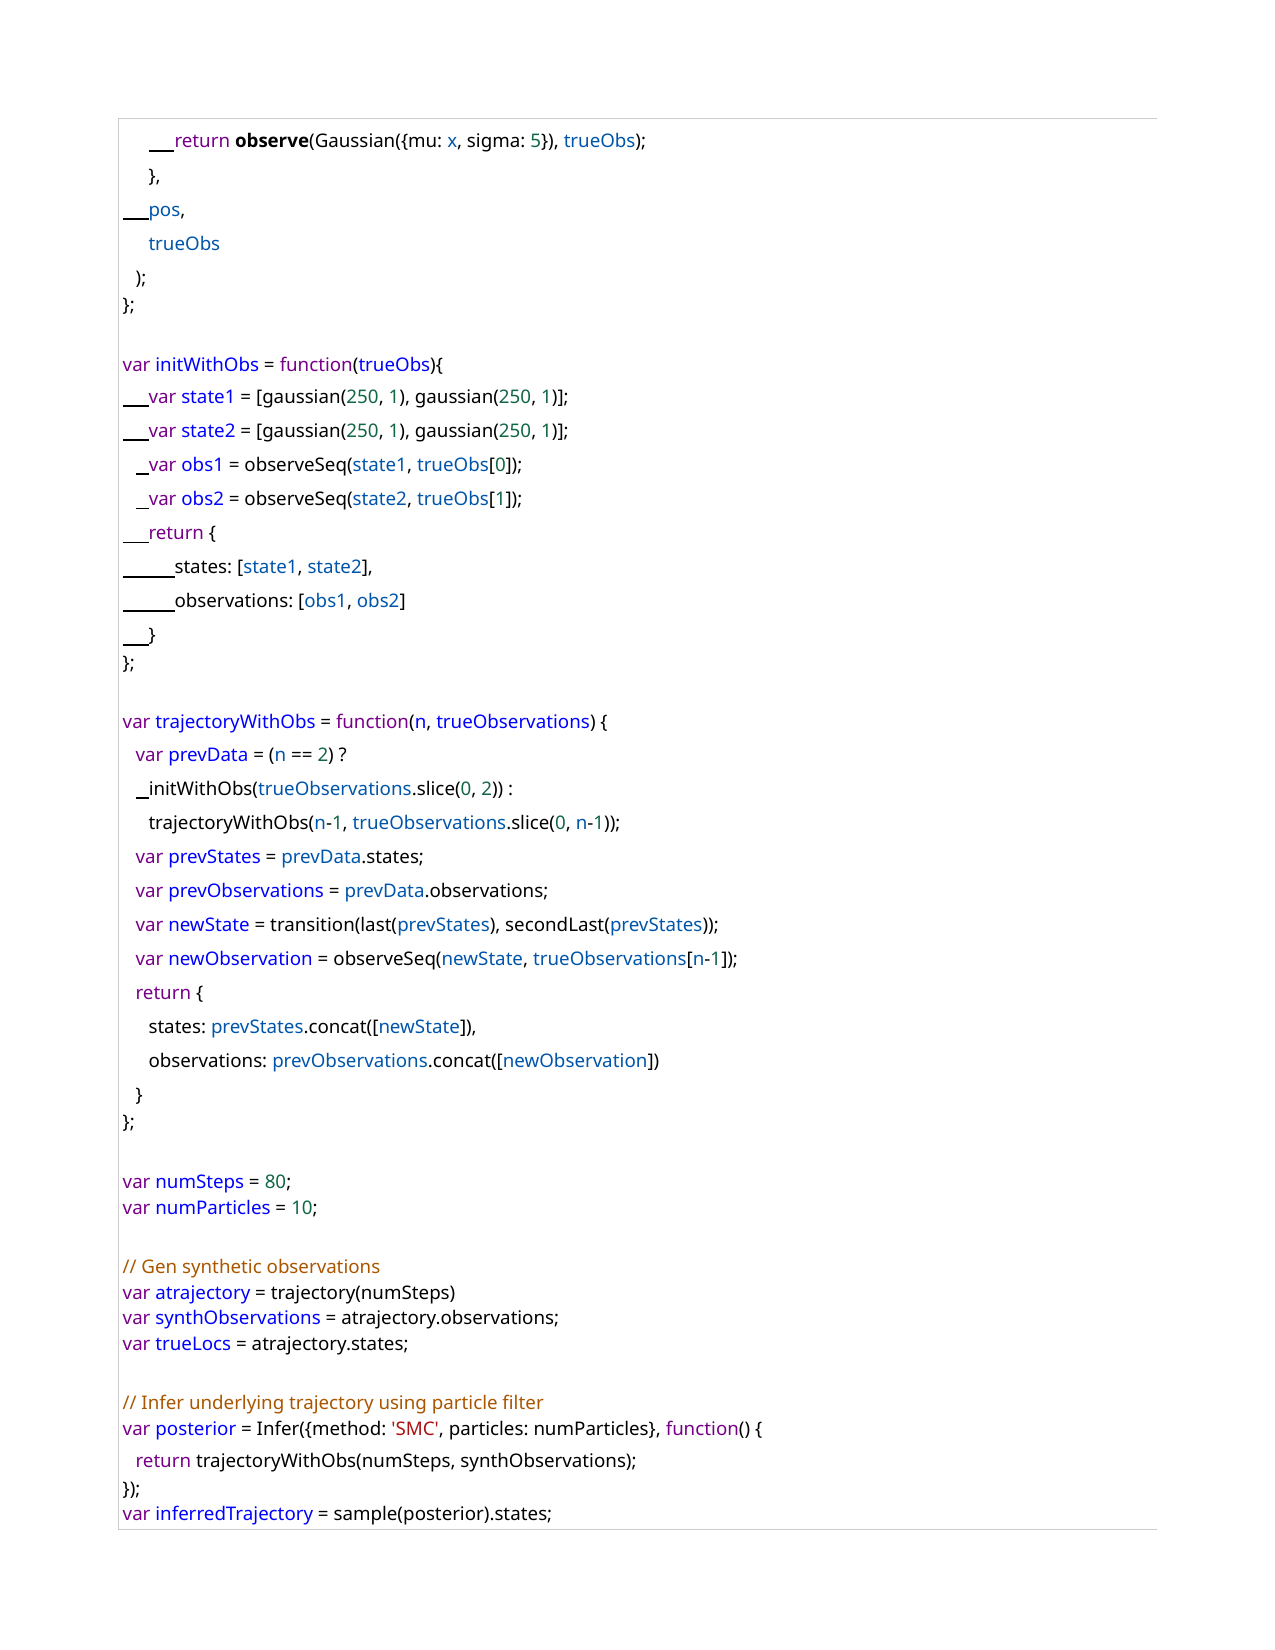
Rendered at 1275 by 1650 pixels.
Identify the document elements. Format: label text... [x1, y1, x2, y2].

text var initWithObs = function(trueObs){ [119, 348, 1157, 373]
text }; [119, 646, 1157, 672]
text ​ [119, 1216, 1157, 1251]
text var obs1 = observeSeq(state1, trueObs[0]); [119, 442, 1157, 476]
text var posterior = Infer({method: 'SMC', particles: numParticles}, function() { [119, 1412, 1157, 1438]
text }); [119, 1472, 1157, 1497]
text return trajectoryWithObs(numSteps, synthObservations); [119, 1438, 1157, 1472]
text states: [state1, state2], [119, 544, 1157, 578]
text // Infer underlying trajectory using particle filter [119, 1387, 1157, 1412]
text } [119, 1072, 1157, 1106]
text ​ [119, 1353, 1157, 1387]
text var atrajectory = trajectory(numSteps) [119, 1276, 1157, 1302]
text var newState = transition(last(prevStates), secondLast(prevStates)); [119, 901, 1157, 936]
text trajectoryWithObs(n-1, trueObservations.slice(0, n-1)); [119, 799, 1157, 833]
text var numSteps = 80; [119, 1165, 1157, 1191]
text var newObservation = observeSeq(newState, trueObservations[n-1]); [119, 936, 1157, 969]
text var prevData = (n == 2) ? [119, 731, 1157, 765]
text ); [119, 254, 1157, 288]
text var inferredTrajectory = sample(posterior).states; [119, 1497, 1157, 1529]
text pos, [119, 186, 1157, 220]
text var state2 = [gaussian(250, 1), gaussian(250, 1)]; [119, 408, 1157, 442]
text var numParticles = 10; [119, 1191, 1157, 1216]
text var trueLocs = atrajectory.states; [119, 1327, 1157, 1353]
text states: prevStates.concat([newState]), [119, 1004, 1157, 1038]
text trueObs [119, 220, 1157, 254]
text ​ [119, 672, 1157, 706]
text } [119, 612, 1157, 646]
text }; [119, 288, 1157, 314]
text ​ [119, 1131, 1157, 1165]
text var prevStates = prevData.states; [119, 833, 1157, 867]
text observations: prevObservations.concat([newObservation]) [119, 1038, 1157, 1072]
text initWithObs(trueObservations.slice(0, 2)) : [119, 765, 1157, 799]
text var obs2 = observeSeq(state2, trueObs[1]); [119, 476, 1157, 510]
text return observe(Gaussian({mu: x, sigma: 5}), trueObs); [119, 119, 1157, 152]
text ​ [119, 314, 1157, 348]
text var prevObservations = prevData.observations; [119, 867, 1157, 901]
text }; [119, 1106, 1157, 1131]
text return { [119, 969, 1157, 1004]
text return { [119, 510, 1157, 544]
text observations: [obs1, obs2] [119, 578, 1157, 612]
text var synthObservations = atrajectory.observations; [119, 1302, 1157, 1327]
text }, [119, 152, 1157, 186]
text // Gen synthetic observations [119, 1251, 1157, 1276]
text var trajectoryWithObs = function(n, trueObservations) { [119, 706, 1157, 731]
text var state1 = [gaussian(250, 1), gaussian(250, 1)]; [119, 373, 1157, 408]
